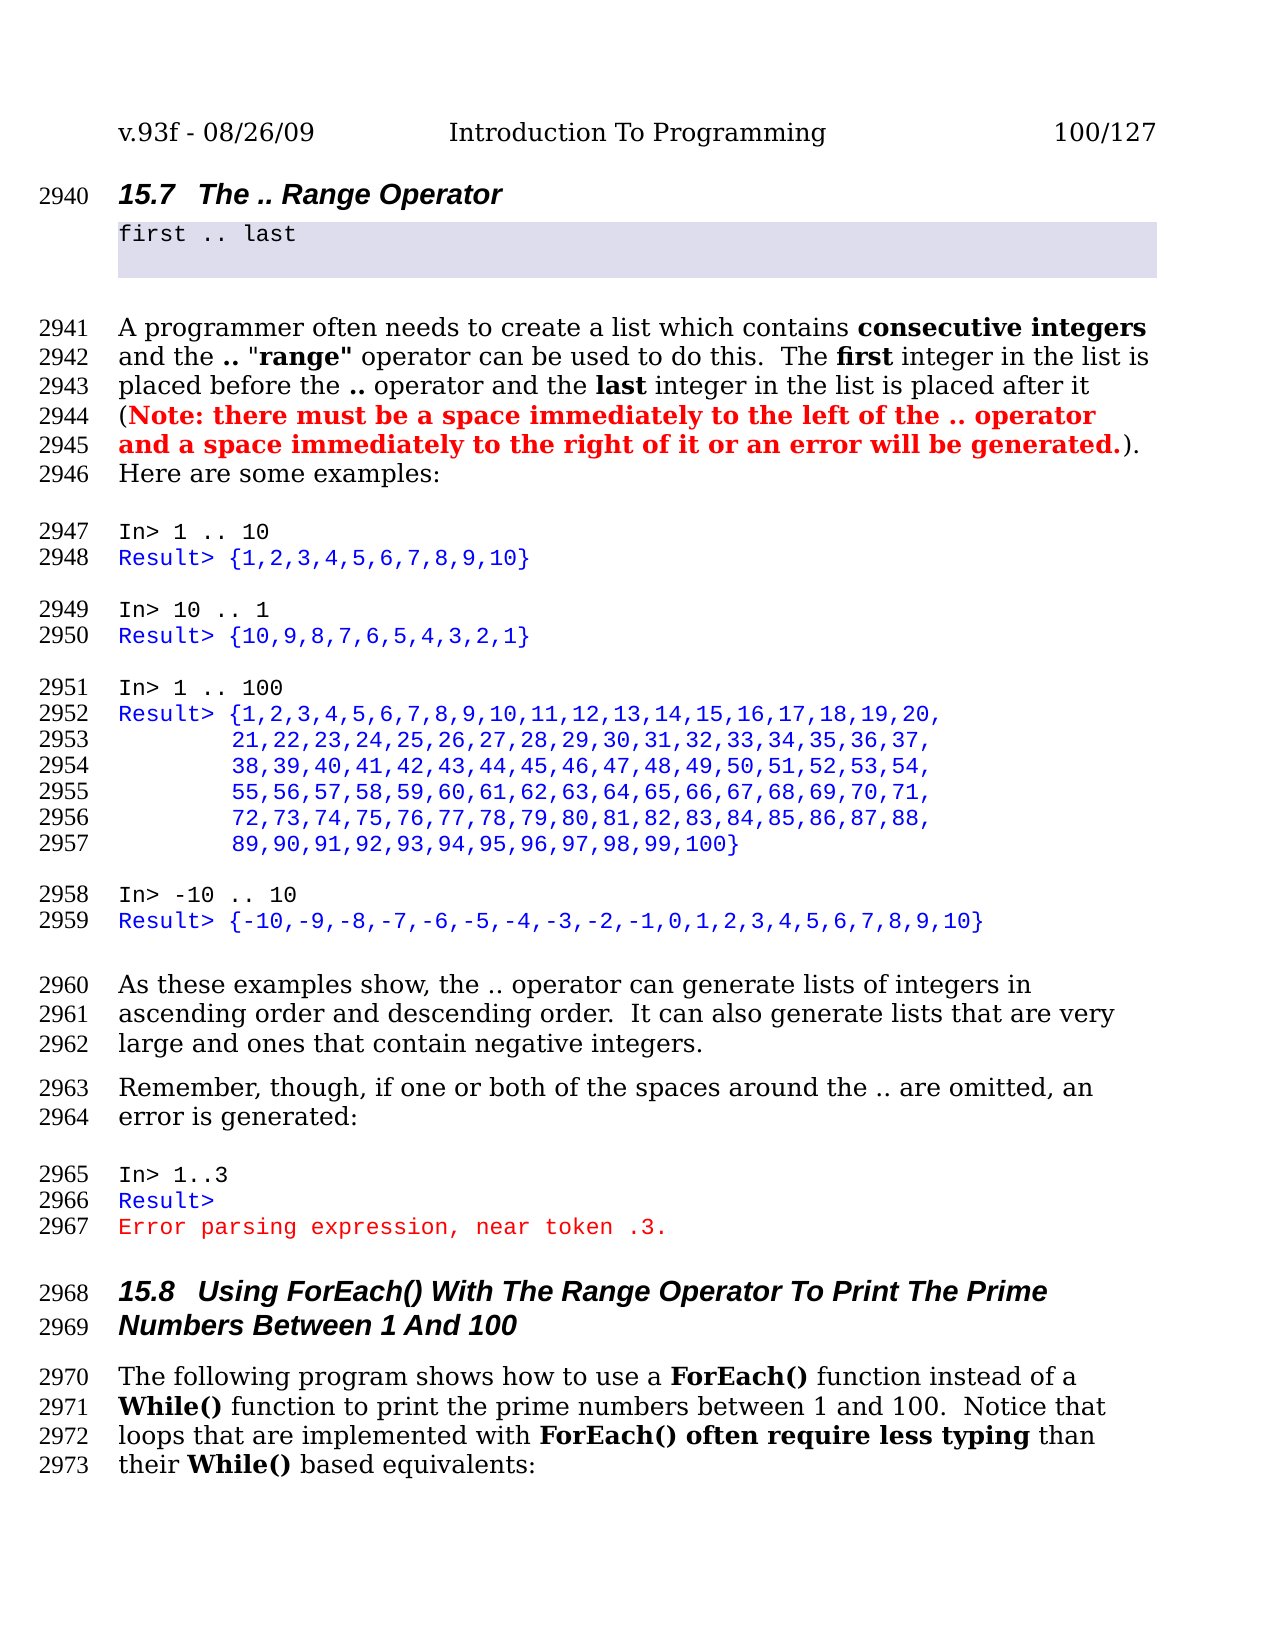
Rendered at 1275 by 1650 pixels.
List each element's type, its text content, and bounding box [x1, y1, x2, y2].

subtitle The .. Range Operator [118, 177, 1157, 210]
text In> 1 .. 10 [118, 521, 1157, 547]
text A programmer often needs to create a list which contains consecutive integers and the .. "range" operator can be used to do this. The first integer in the list is placed before the .. operator and the last integer in the list is placed after it (Note: there must be a space immediately to the left of the .. operator and a space immediately to the right of it or an error will be generated.). Here are some examples: [118, 313, 1157, 489]
text Result> {-10,-9,-8,-7,-6,-5,-4,-3,-2,-1,0,1,2,3,4,5,6,7,8,9,10} [118, 910, 1157, 936]
text In> 1..3 [118, 1163, 1157, 1189]
text Result> {10,9,8,7,6,5,4,3,2,1} [118, 624, 1157, 650]
text Result> {1,2,3,4,5,6,7,8,9,10} [118, 547, 1157, 572]
text 72,73,74,75,76,77,78,79,80,81,82,83,84,85,86,87,88, [231, 806, 1157, 832]
text 21,22,23,24,25,26,27,28,29,30,31,32,33,34,35,36,37, [231, 728, 1157, 754]
text 38,39,40,41,42,43,44,45,46,47,48,49,50,51,52,53,54, [231, 754, 1157, 780]
text In> -10 .. 10 [118, 884, 1157, 910]
text In> 10 .. 1 [118, 598, 1157, 624]
text As these examples show, the .. operator can generate lists of integers in ascending order and descending order. It can also generate lists that are very large and ones that contain negative integers. [118, 971, 1157, 1058]
text Result> {1,2,3,4,5,6,7,8,9,10,11,12,13,14,15,16,17,18,19,20, [118, 702, 1157, 728]
text 55,56,57,58,59,60,61,62,63,64,65,66,67,68,69,70,71, [231, 780, 1157, 806]
table_header first .. last [118, 222, 1157, 278]
subtitle Using ForEach() With The Range Operator To Print The Prime Numbers Between 1 And 100 [118, 1274, 1157, 1341]
text Remember, though, if one or both of the spaces around the .. are omitted, an error is generated: [118, 1073, 1157, 1131]
text Result> [118, 1189, 1157, 1215]
text In> 1 .. 100 [118, 676, 1157, 702]
text 89,90,91,92,93,94,95,96,97,98,99,100} [231, 832, 1157, 858]
text The following program shows how to use a ForEach() function instead of a While() function to print the prime numbers between 1 and 100. Notice that loops that are implemented with ForEach() often require less typing than their While() based equivalents: [118, 1362, 1157, 1480]
text Error parsing expression, near token .3. [118, 1215, 1157, 1241]
